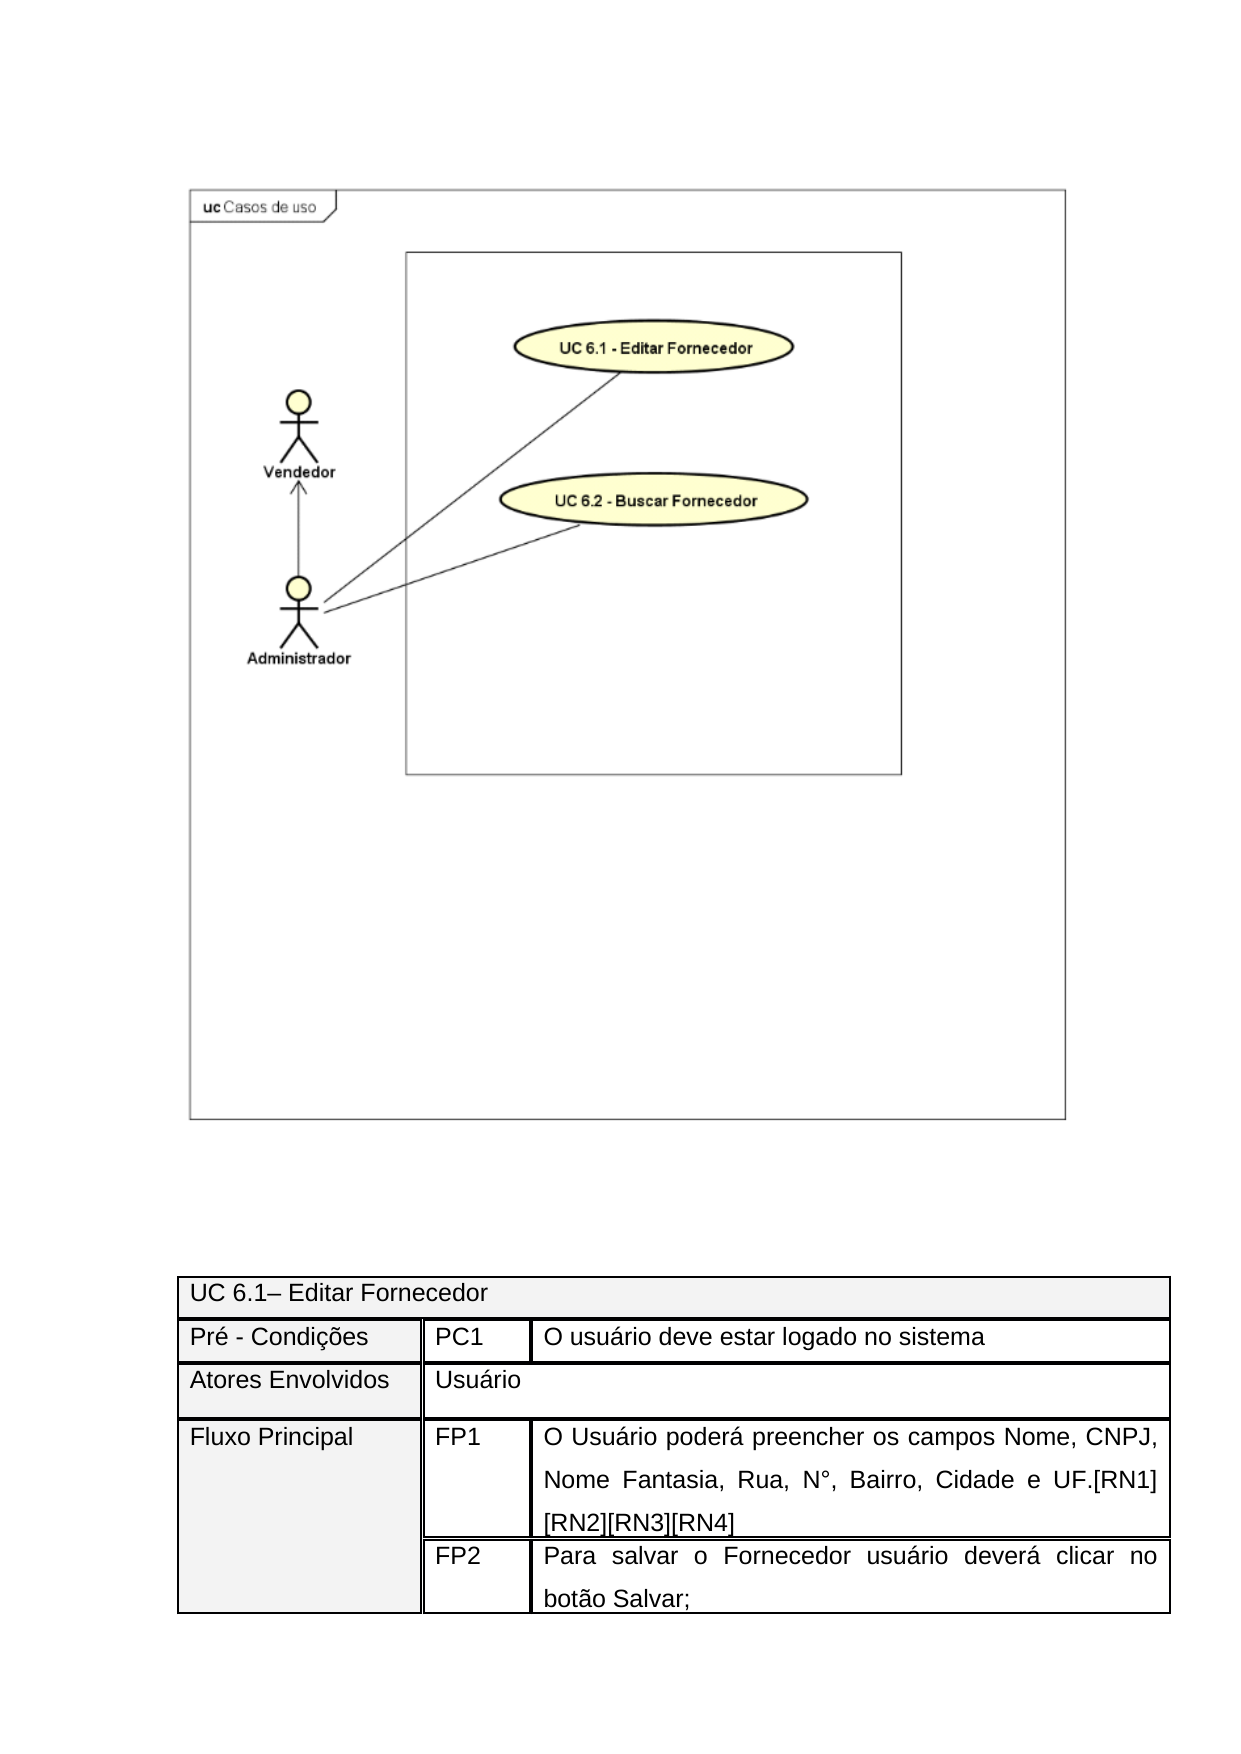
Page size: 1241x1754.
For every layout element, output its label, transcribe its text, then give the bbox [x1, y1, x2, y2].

table_cell Pré - Condições [179, 1321, 420, 1361]
table_cell PC1 [425, 1321, 529, 1361]
table_cell FP2 [425, 1541, 529, 1612]
table_cell FP1 [425, 1421, 529, 1536]
table_cell O usuário deve estar logado no sistema [533, 1321, 1169, 1361]
table_cell Para salvar o Fornecedor usuário deverá clicar no botão Salvar; [533, 1541, 1169, 1612]
table_cell O Usuário poderá preencher os campos Nome, CNPJ, Nome Fantasia, Rua, N°, Bairro, Cidade e UF.[RN1][RN2][RN3][RN4] [533, 1421, 1169, 1536]
table_header UC 6.1– Editar Fornecedor [179, 1278, 1169, 1317]
table_cell Usuário [425, 1365, 1169, 1417]
table_cell Fluxo Principal [179, 1421, 420, 1612]
table_cell Atores Envolvidos [179, 1365, 420, 1417]
